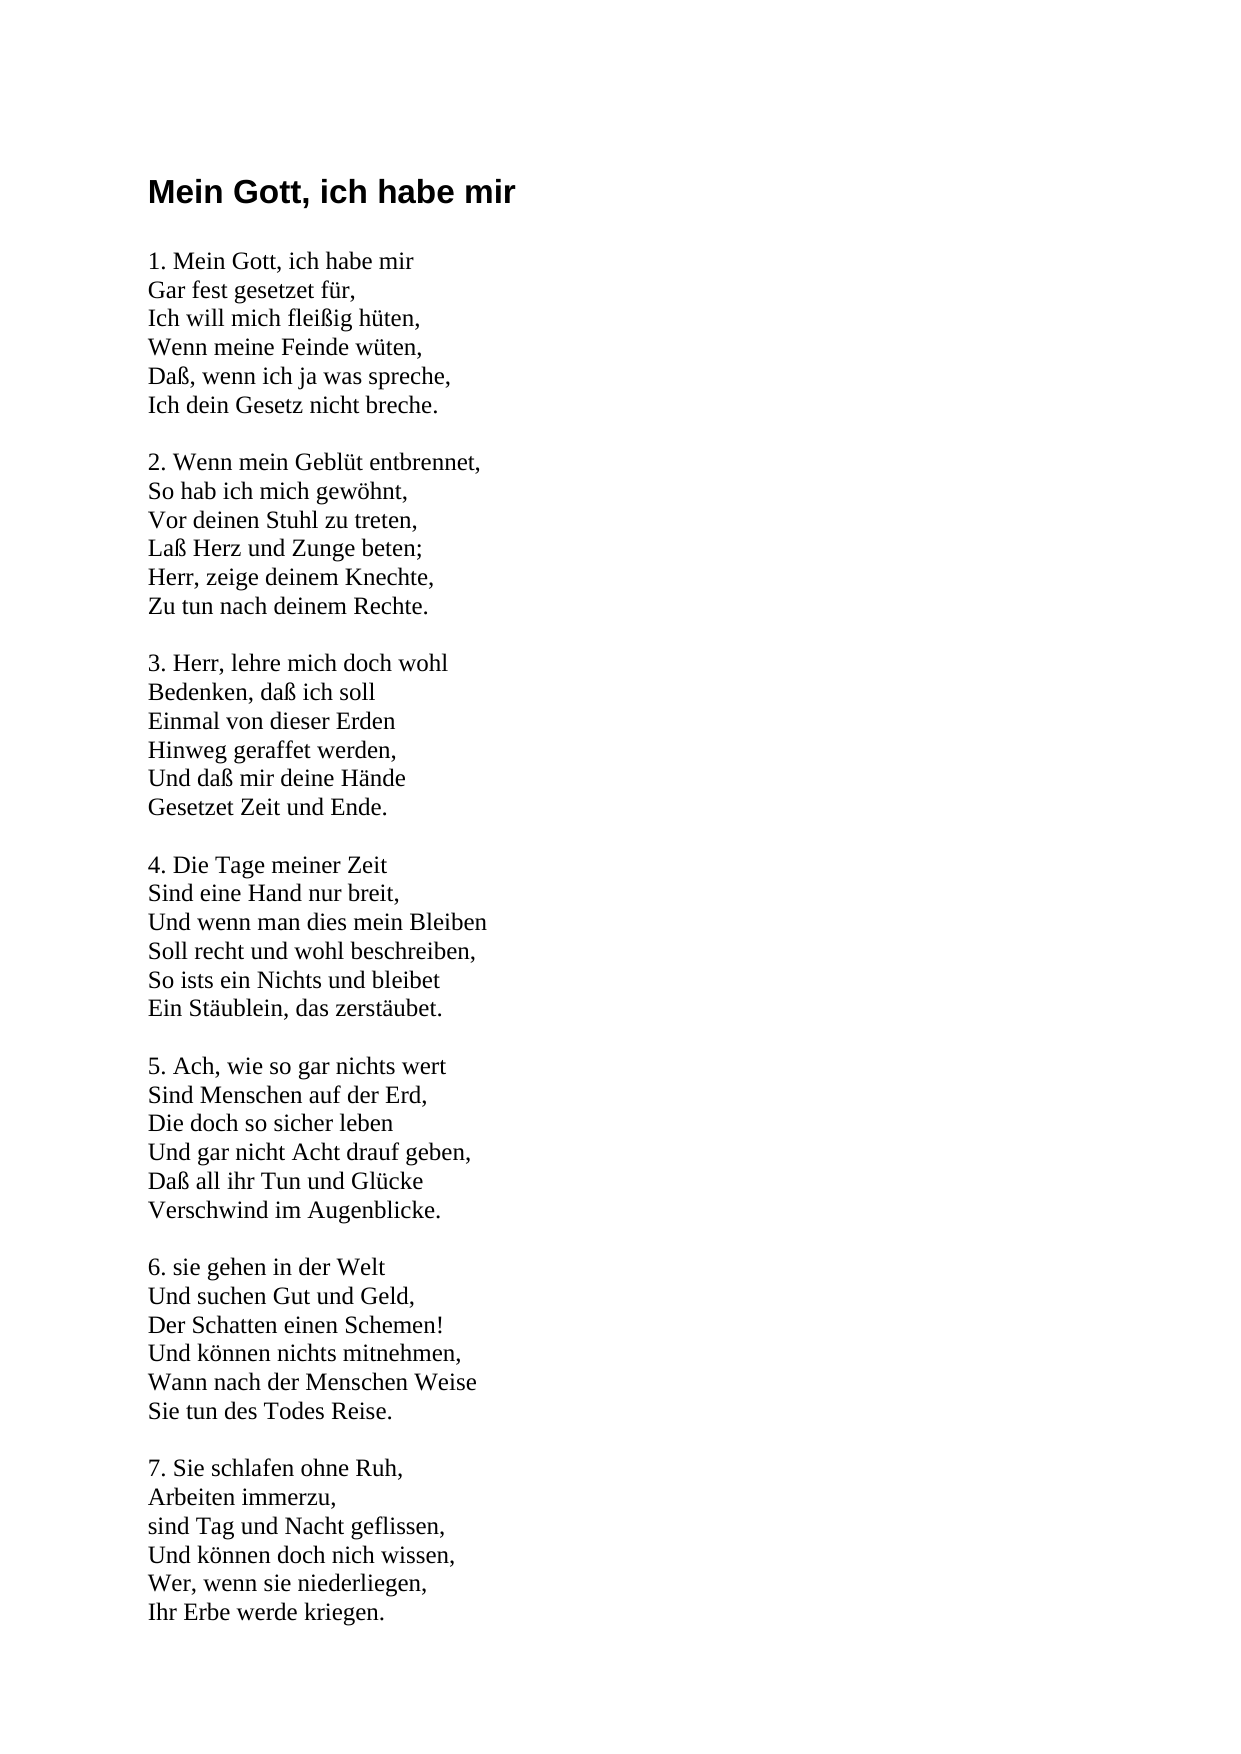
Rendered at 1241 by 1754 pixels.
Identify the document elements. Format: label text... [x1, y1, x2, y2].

text Daß, wenn ich ja was spreche, [148, 361, 1093, 390]
text Einmal von dieser Erden [148, 706, 1093, 735]
text Hinweg geraffet werden, [148, 735, 1093, 763]
text Gar fest gesetzet für, [148, 275, 1093, 303]
text Der Schatten einen Schemen! [148, 1310, 1093, 1338]
text Sie tun des Todes Reise. [148, 1396, 1093, 1425]
text Ich will mich fleißig hüten, [148, 303, 1093, 332]
text So ists ein Nichts und bleibet [148, 965, 1093, 993]
text Herr, zeige deinem Knechte, [148, 562, 1093, 591]
text Ihr Erbe werde kriegen. [148, 1597, 1093, 1626]
text Und suchen Gut und Geld, [148, 1281, 1093, 1310]
text Vor deinen Stuhl zu treten, [148, 505, 1093, 533]
text 2. Wenn mein Geblüt entbrennet, [148, 447, 1093, 476]
text Bedenken, daß ich soll [148, 677, 1093, 706]
text Arbeiten immerzu, [148, 1482, 1093, 1511]
text Verschwind im Augenblicke. [148, 1195, 1093, 1223]
text Zu tun nach deinem Rechte. [148, 591, 1093, 620]
text Soll recht und wohl beschreiben, [148, 936, 1093, 965]
text Sind eine Hand nur breit, [148, 878, 1093, 907]
text Wenn meine Feinde wüten, [148, 332, 1093, 361]
text Gesetzet Zeit und Ende. [148, 792, 1093, 821]
text 7. Sie schlafen ohne Ruh, [148, 1453, 1093, 1482]
text Und können doch nich wissen, [148, 1540, 1093, 1568]
text Sind Menschen auf der Erd, [148, 1080, 1093, 1108]
text Wann nach der Menschen Weise [148, 1367, 1093, 1396]
text Laß Herz und Zunge beten; [148, 533, 1093, 562]
text Und daß mir deine Hände [148, 763, 1093, 792]
text Ein Stäublein, das zerstäubet. [148, 993, 1093, 1022]
text Und können nichts mitnehmen, [148, 1338, 1093, 1367]
text Wer, wenn sie niederliegen, [148, 1568, 1093, 1597]
text 6. sie gehen in der Welt [148, 1252, 1093, 1281]
text Und wenn man dies mein Bleiben [148, 907, 1093, 936]
text Die doch so sicher leben [148, 1108, 1093, 1137]
text 3. Herr, lehre mich doch wohl [148, 648, 1093, 677]
text Ich dein Gesetz nicht breche. [148, 390, 1093, 418]
text 4. Die Tage meiner Zeit [148, 850, 1093, 878]
subtitle Mein Gott, ich habe mir [148, 173, 1093, 211]
text Daß all ihr Tun und Glücke [148, 1166, 1093, 1195]
text So hab ich mich gewöhnt, [148, 476, 1093, 505]
text 5. Ach, wie so gar nichts wert [148, 1051, 1093, 1080]
text 1. Mein Gott, ich habe mir [148, 246, 1093, 275]
text Und gar nicht Acht drauf geben, [148, 1137, 1093, 1166]
text sind Tag und Nacht geflissen, [148, 1511, 1093, 1540]
